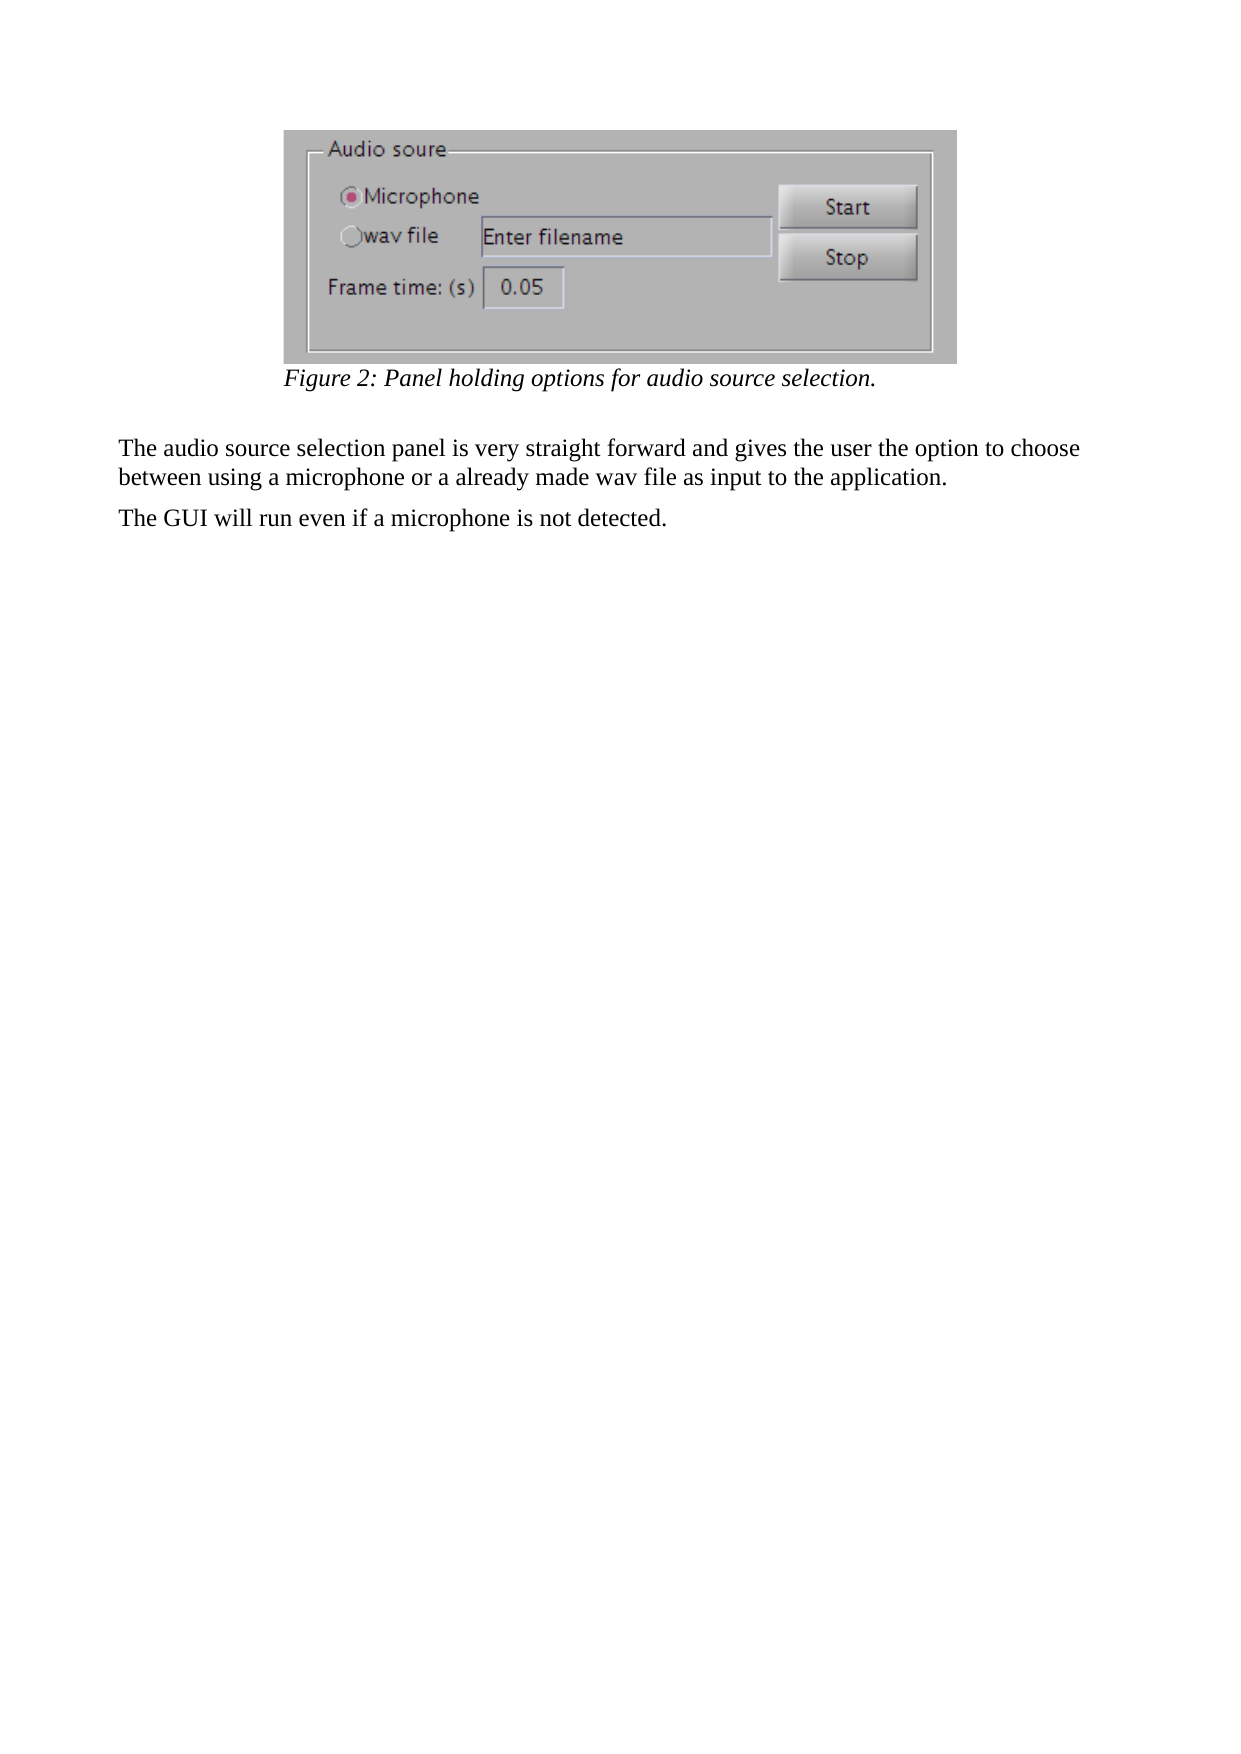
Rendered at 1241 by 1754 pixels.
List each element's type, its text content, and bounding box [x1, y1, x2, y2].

picture [283, 130, 957, 364]
text The audio source selection panel is very straight forward and gives the user the option to choose between using a microphone or a already made wav file as input to the application. [118, 433, 1122, 491]
text The GUI will run even if a microphone is not detected. [118, 503, 1122, 532]
text Figure 2: Panel holding options for audio source selection. [283, 364, 957, 392]
